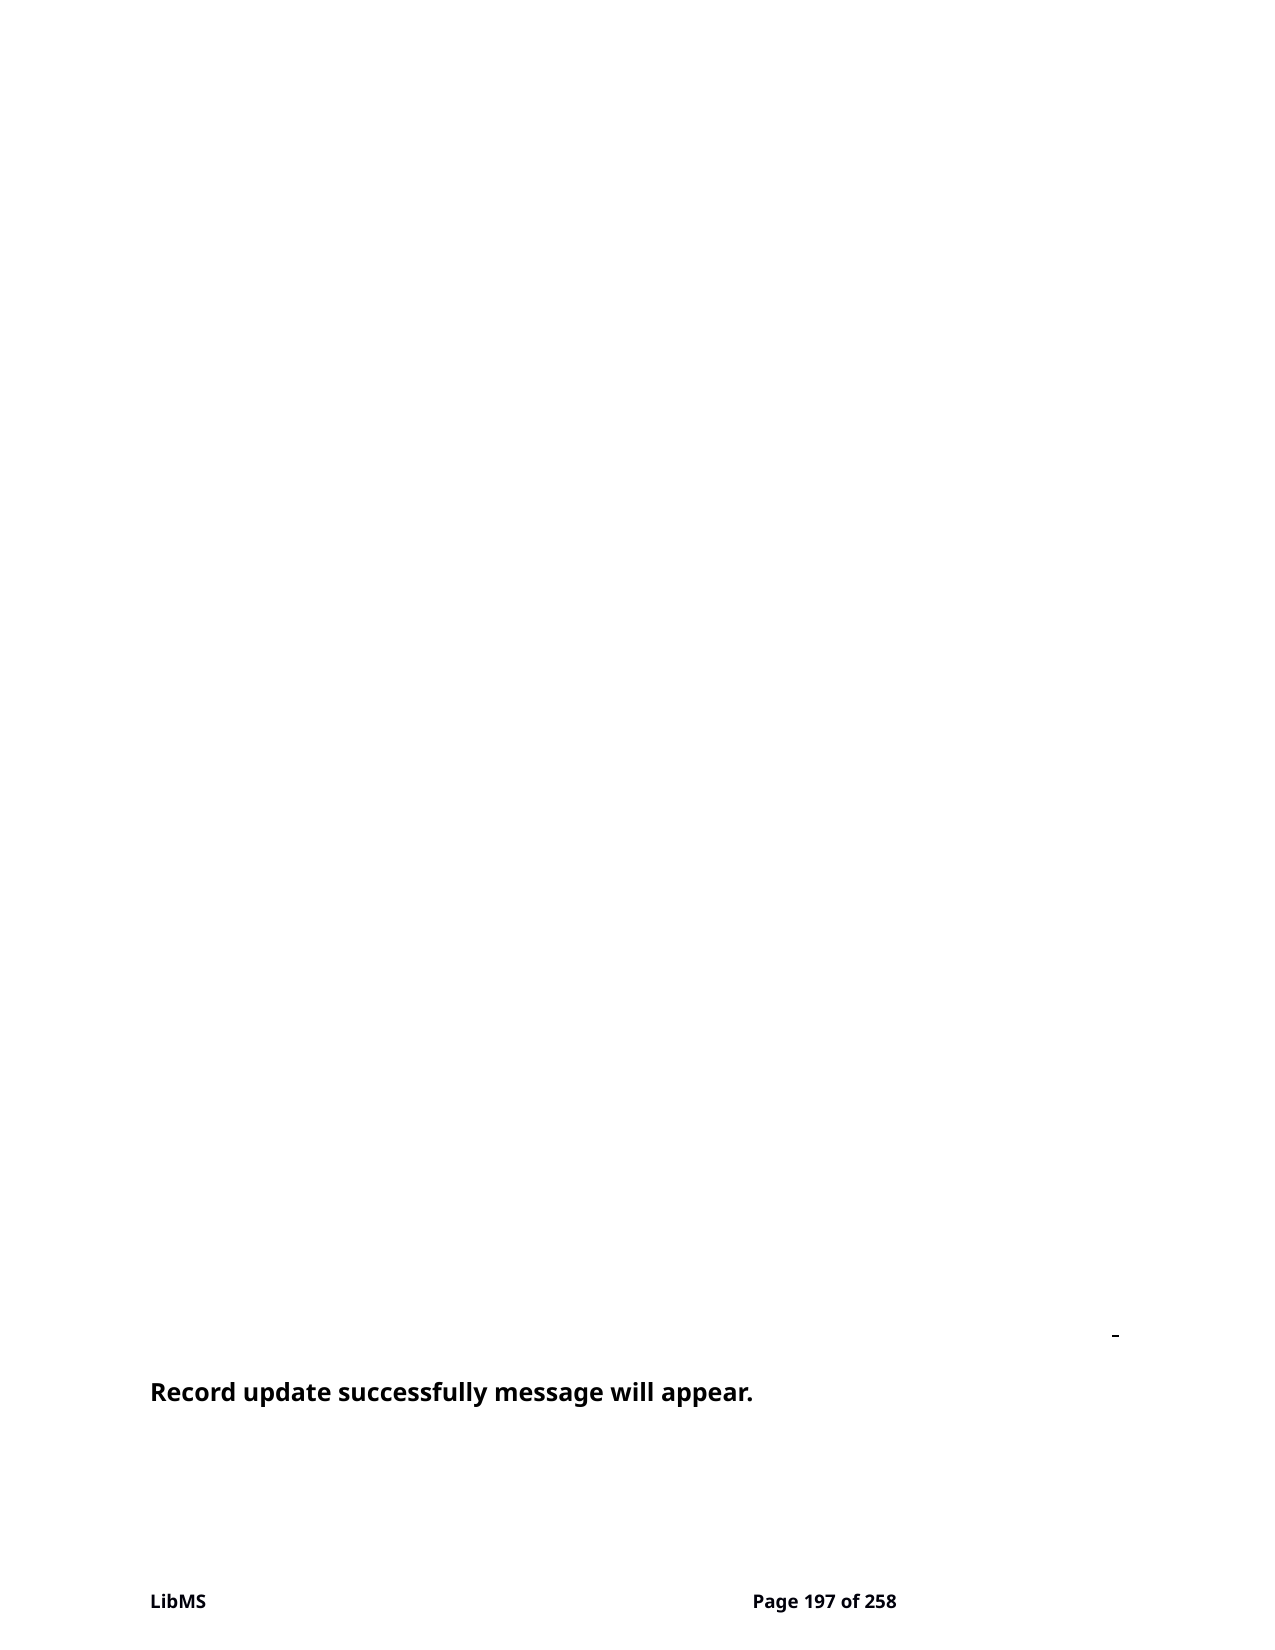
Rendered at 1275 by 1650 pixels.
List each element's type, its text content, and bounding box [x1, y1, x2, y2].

text Record update successfully message will appear. [150, 133, 1125, 1409]
